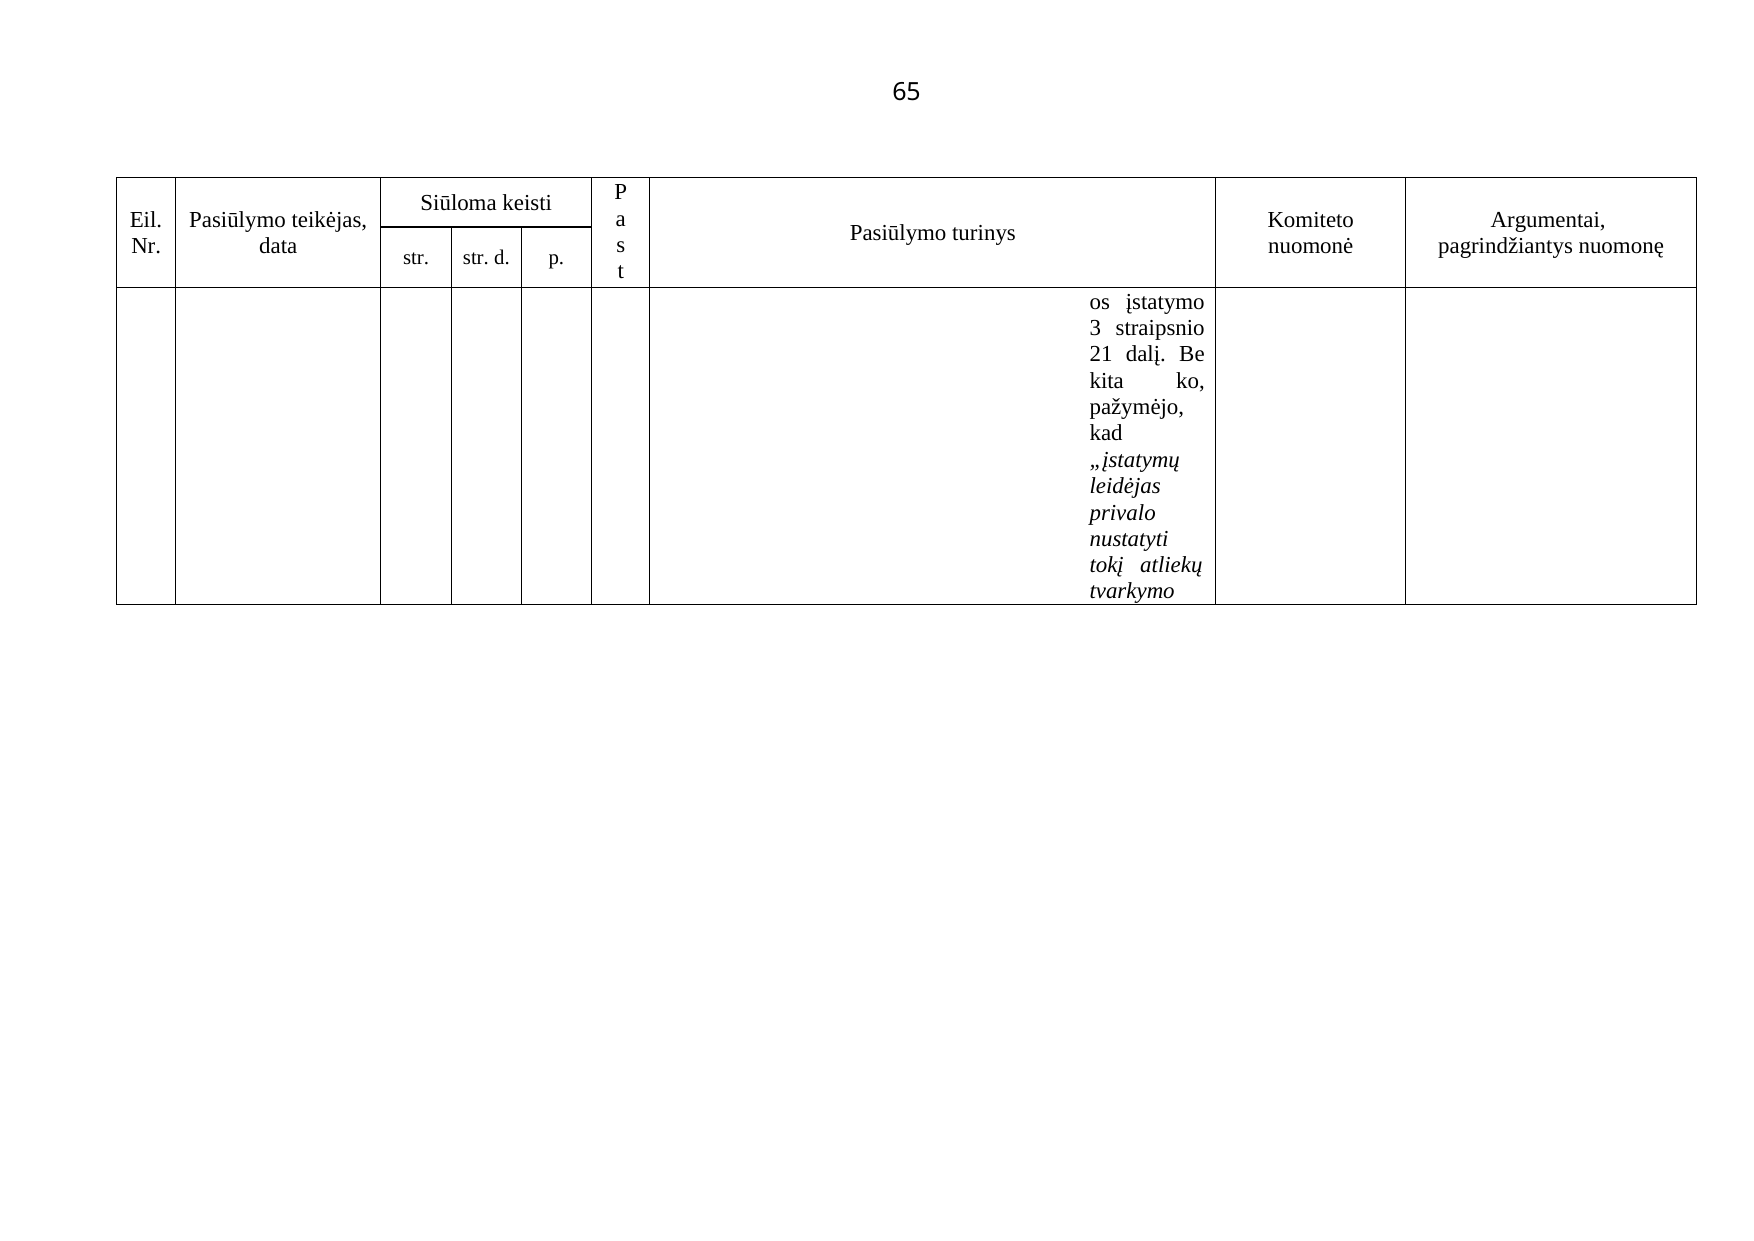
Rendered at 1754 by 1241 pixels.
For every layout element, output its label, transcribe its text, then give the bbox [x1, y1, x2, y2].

table_cell [381, 288, 451, 604]
table_cell p. [522, 228, 591, 287]
table_header Siūloma keisti [381, 178, 591, 226]
table_header Eil. Nr. [117, 178, 175, 287]
table_cell [1216, 288, 1405, 604]
table_cell [522, 288, 591, 604]
table_header Argumentai, pagrindžiantys nuomonę [1406, 178, 1696, 287]
table_header Pasiūlymo teikėjas, data [176, 178, 380, 287]
table_cell [452, 288, 521, 604]
table_cell str. d. [452, 228, 521, 287]
table_header Pasiūlymo turinys [650, 178, 1215, 287]
table_cell [117, 288, 175, 604]
table_header Komiteto nuomonė [1216, 178, 1405, 287]
table_header Pastabos [592, 178, 649, 287]
table_cell [176, 288, 380, 604]
table_cell [592, 288, 649, 604]
table_cell [1406, 288, 1696, 604]
table_cell str. [381, 228, 451, 287]
